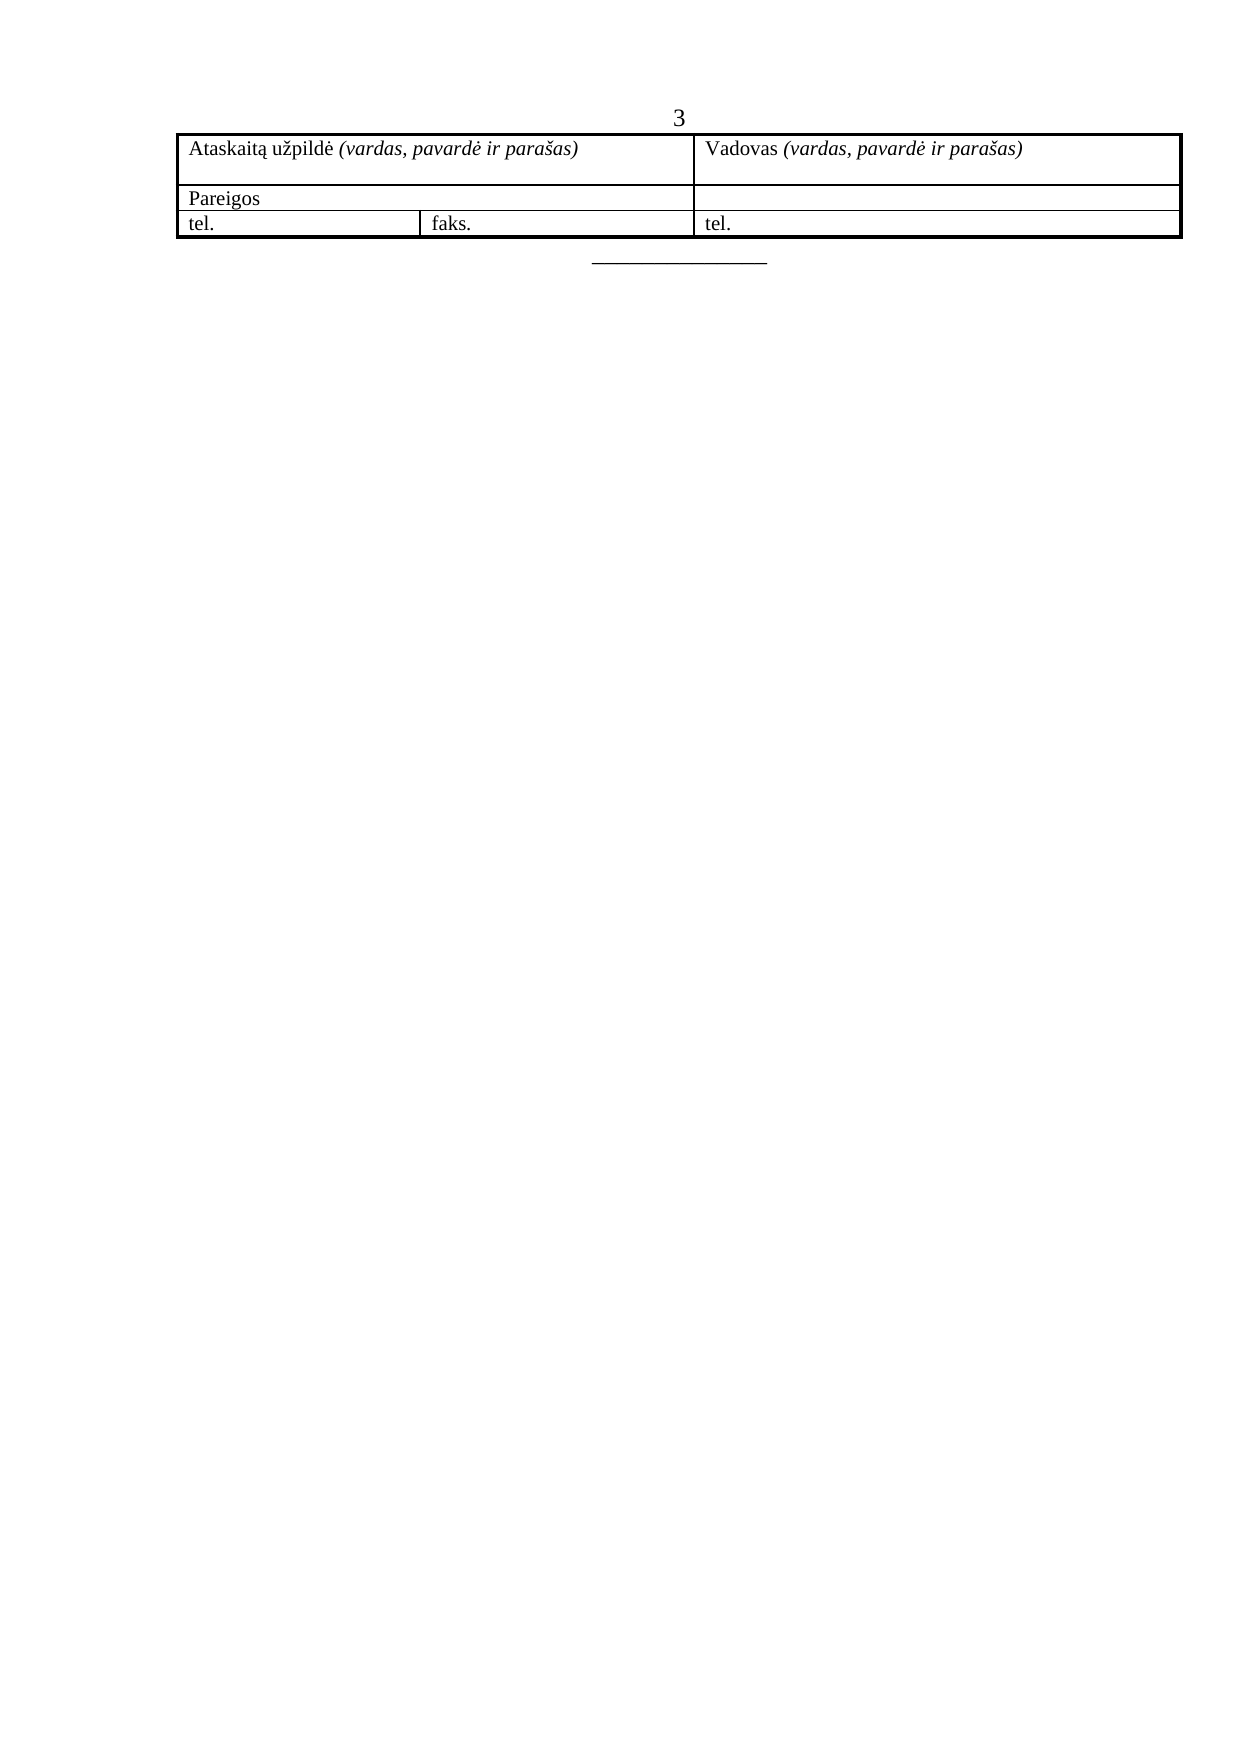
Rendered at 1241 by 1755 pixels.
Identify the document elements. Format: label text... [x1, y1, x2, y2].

table_cell tel. [695, 211, 1179, 235]
text ______________ [177, 239, 1181, 267]
table_header Vadovas (vardas, pavardė ir parašas) [695, 136, 1179, 184]
table_cell [695, 186, 1179, 210]
table_header Ataskaitą užpildė (vardas, pavardė ir parašas) [179, 136, 693, 184]
table_cell faks. [421, 211, 693, 235]
table_cell tel. [179, 211, 419, 235]
table_cell Pareigos [179, 186, 693, 210]
